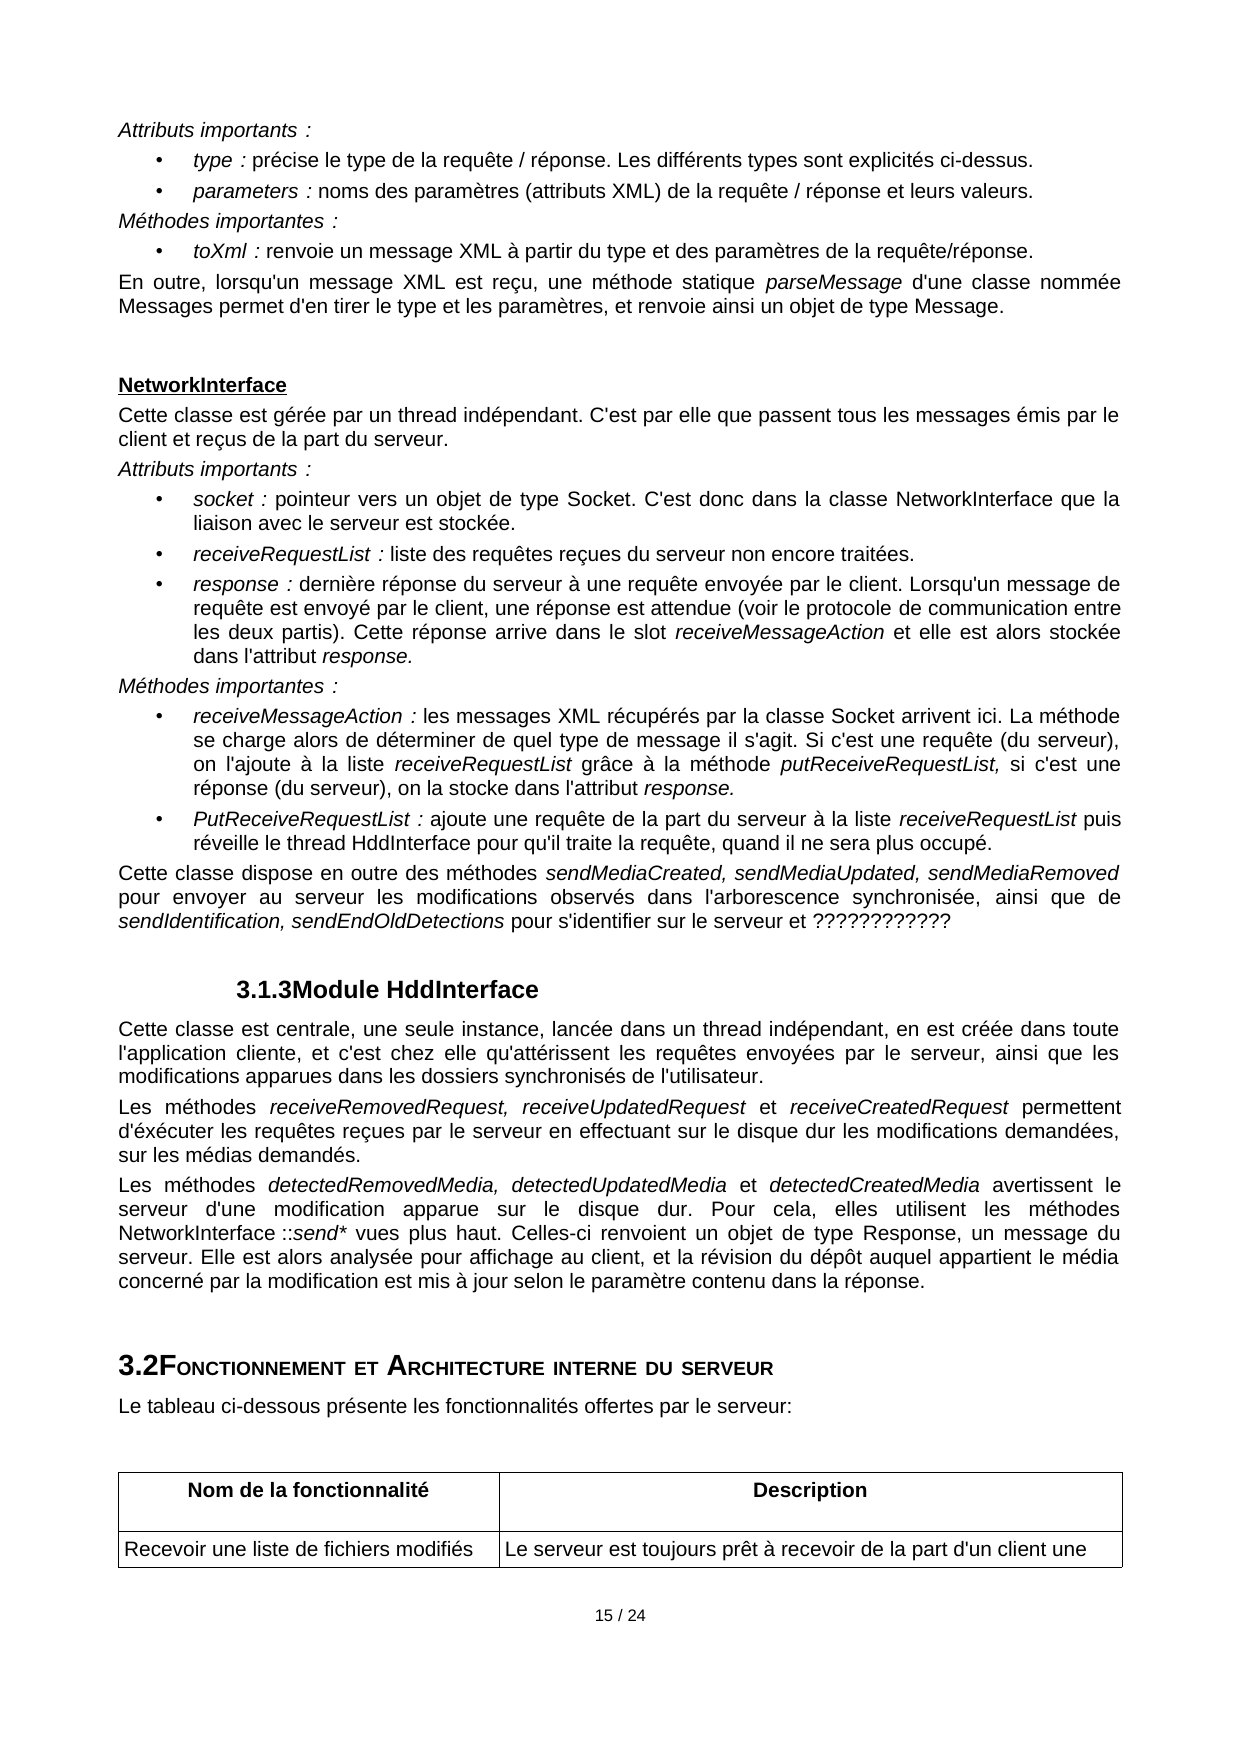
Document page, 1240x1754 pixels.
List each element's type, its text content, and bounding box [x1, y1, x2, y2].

text Cette classe dispose en outre des méthodes sendMediaCreated, sendMediaUpdated, sendMediaRemoved pour envoyer au serveur les modifications observés dans l'arborescence synchronisée, ainsi que de sendIdentification, sendEndOldDetections pour s'identifier sur le serveur et ???????????? [118, 861, 1121, 932]
text Cette classe est gérée par un thread indépendant. C'est par elle que passent tous les messages émis par le client et reçus de la part du serveur. [118, 403, 1121, 451]
text En outre, lorsqu'un message XML est reçu, une méthode statique parseMessage d'une classe nommée Messages permet d'en tirer le type et les paramètres, et renvoie ainsi un objet de type Message. [118, 269, 1121, 317]
table_header Nom de la fonctionnalité [119, 1473, 499, 1531]
table_cell Recevoir une liste de fichiers modifiés [119, 1532, 499, 1567]
list parameters : noms des paramètres (attributs XML) de la requête / réponse et leurs valeurs. [156, 179, 1121, 203]
list receiveMessageAction : les messages XML récupérés par la classe Socket arrivent ici. La méthode se charge alors de déterminer de quel type de message il s'agit. Si c'est une requête (du serveur), on l'ajoute à la liste receiveRequestList grâce à la méthode putReceiveRequestList, si c'est une réponse (du serveur), on la stocke dans l'attribut response. [156, 704, 1121, 800]
table_cell Le serveur est toujours prêt à recevoir de la part d'un client une [500, 1532, 1122, 1567]
list socket : pointeur vers un objet de type Socket. C'est donc dans la classe NetworkInterface que la liaison avec le serveur est stockée. [156, 487, 1121, 535]
subtitle Fonctionnement et Architecture interne du serveur [118, 1348, 1121, 1381]
list type : précise le type de la requête / réponse. Les différents types sont explicités ci-dessus. [156, 148, 1121, 172]
text Attributs importants : [118, 457, 1121, 481]
list toXml : renvoie un message XML à partir du type et des paramètres de la requête/réponse. [156, 239, 1121, 263]
text Le tableau ci-dessous présente les fonctionnalités offertes par le serveur: [118, 1394, 1121, 1418]
list response : dernière réponse du serveur à une requête envoyée par le client. Lorsqu'un message de requête est envoyé par le client, une réponse est attendue (voir le protocole de communication entre les deux partis). Cette réponse arrive dans le slot receiveMessageAction et elle est alors stockée dans l'attribut response. [156, 572, 1121, 668]
text Méthodes importantes : [118, 674, 1121, 698]
text Attributs importants : [118, 118, 1121, 142]
list receiveRequestList : liste des requêtes reçues du serveur non encore traitées. [156, 541, 1121, 566]
table_header Description [500, 1473, 1122, 1531]
subtitle Module HddInterface [236, 975, 1121, 1004]
text Les méthodes detectedRemovedMedia, detectedUpdatedMedia et detectedCreatedMedia avertissent le serveur d'une modification apparue sur le disque dur. Pour cela, elles utilisent les méthodes NetworkInterface ::send* vues plus haut. Celles-ci renvoient un objet de type Response, un message du serveur. Elle est alors analysée pour affichage au client, et la révision du dépôt auquel appartient le média concerné par la modification est mis à jour selon le paramètre contenu dans la réponse. [118, 1173, 1121, 1292]
text Les méthodes receiveRemovedRequest, receiveUpdatedRequest et receiveCreatedRequest permettent d'éxécuter les requêtes reçues par le serveur en effectuant sur le disque dur les modifications demandées, sur les médias demandés. [118, 1094, 1121, 1166]
text Méthodes importantes : [118, 209, 1121, 233]
subtitle NetworkInterface [118, 373, 1121, 397]
text Cette classe est centrale, une seule instance, lancée dans un thread indépendant, en est créée dans toute l'application cliente, et c'est chez elle qu'attérissent les requêtes envoyées par le serveur, ainsi que les modifications apparues dans les dossiers synchronisés de l'utilisateur. [118, 1016, 1121, 1088]
list PutReceiveRequestList : ajoute une requête de la part du serveur à la liste receiveRequestList puis réveille le thread HddInterface pour qu'il traite la requête, quand il ne sera plus occupé. [156, 806, 1121, 854]
